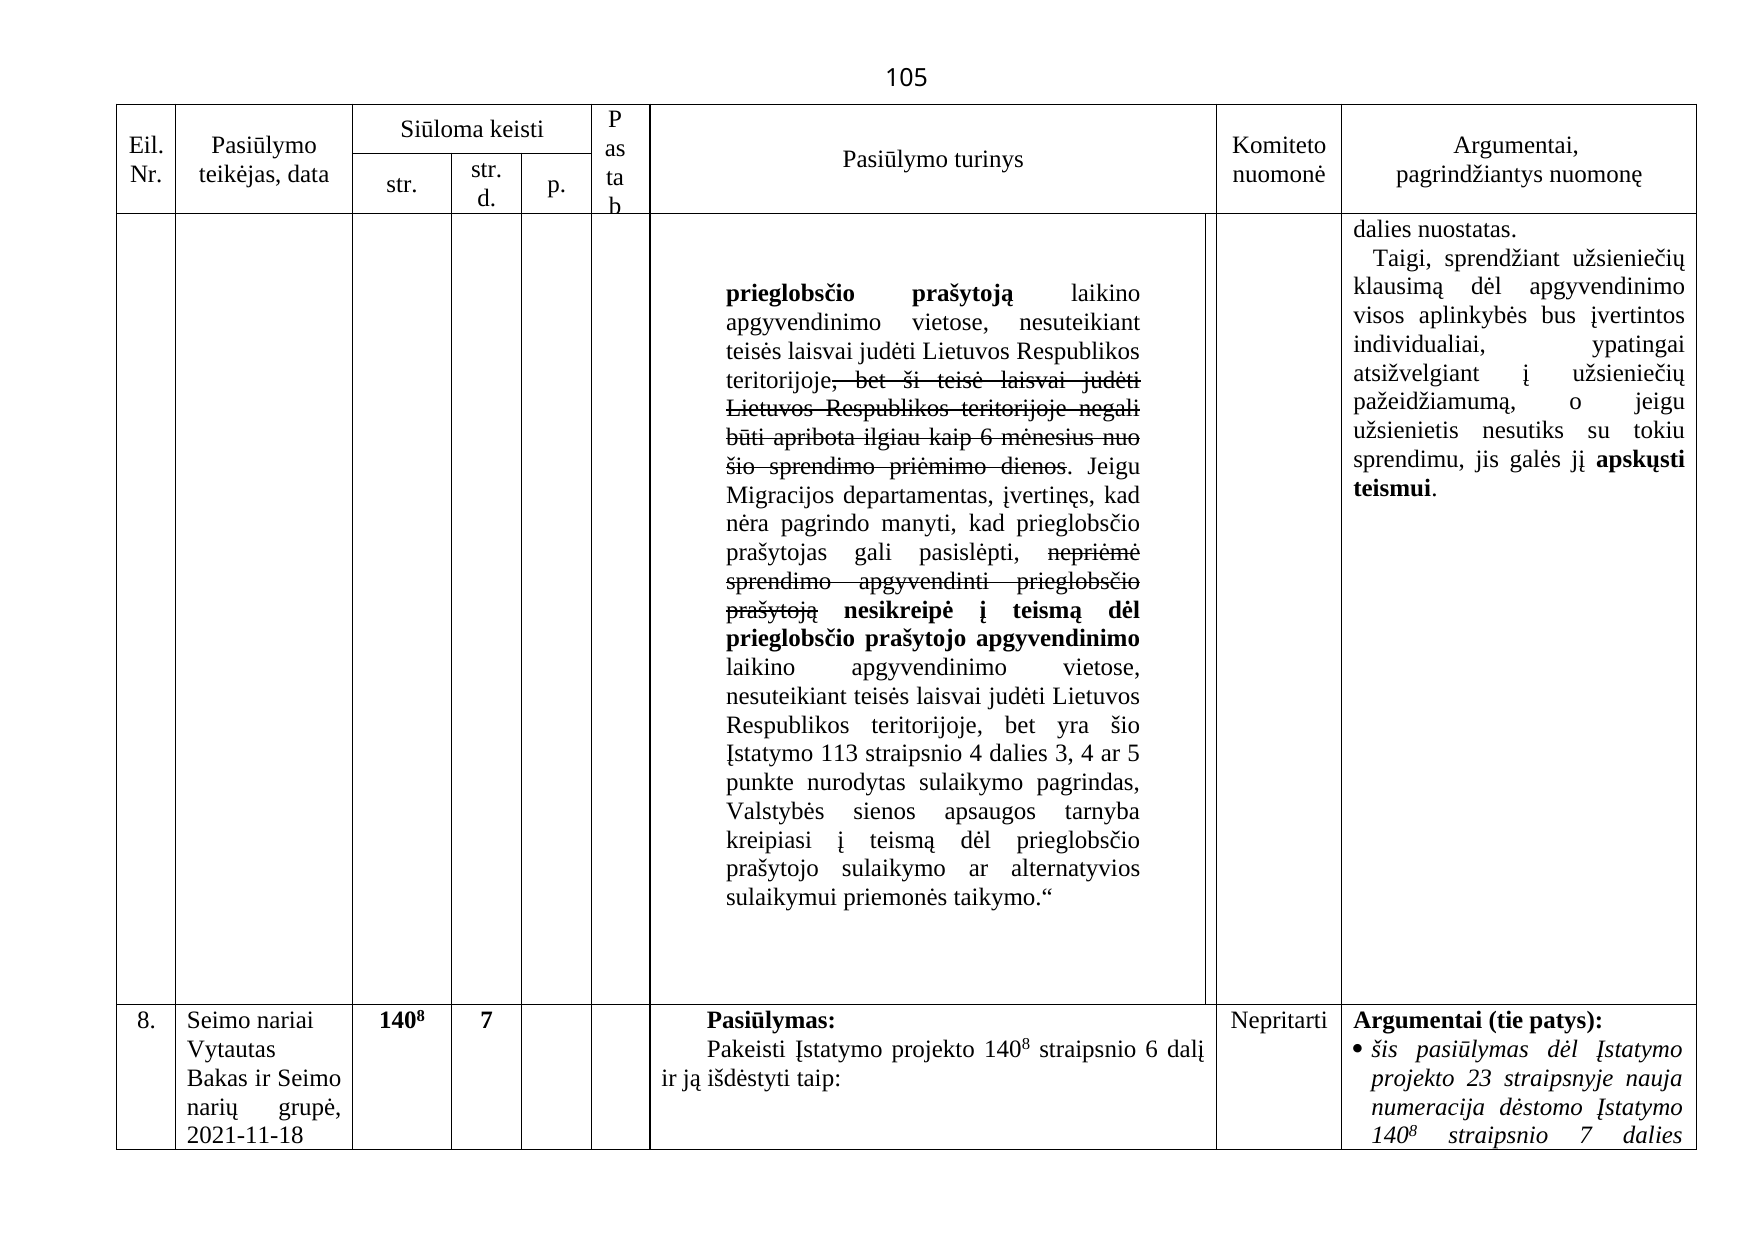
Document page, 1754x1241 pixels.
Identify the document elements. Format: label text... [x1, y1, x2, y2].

table_cell str. [353, 154, 451, 213]
table_cell [117, 214, 175, 1004]
table_header Argumentai, pagrindžiantys nuomonę [1342, 105, 1696, 213]
table_cell 1408 [353, 1005, 451, 1149]
table_header Pasiūlymo teikėjas, data [176, 105, 352, 213]
table_cell [522, 214, 591, 1004]
table_header Eil. Nr. [117, 105, 175, 213]
table_cell 8. [117, 1005, 175, 1149]
table_cell [522, 1005, 591, 1149]
table_header Siūloma keisti [353, 105, 591, 153]
table_cell [1217, 214, 1341, 1004]
table_cell [176, 214, 352, 1004]
table_cell Nepritarti [1217, 1005, 1341, 1149]
table_cell [592, 1005, 649, 1149]
table_cell [592, 214, 649, 1004]
table_header Pasiūlymo turinys [651, 105, 1216, 213]
table_cell p. [522, 154, 591, 213]
table_cell 7 [452, 1005, 521, 1149]
table_cell Argumentai (tie patys):  šis pasiūlymas dėl Įstatymo projekto 23 straipsnyje nauja numeracija dėstomo Įstatymo 1408 straipsnio 7 dalies [1342, 1005, 1696, 1149]
table_header Komiteto nuomonė [1217, 105, 1341, 213]
table_cell Pasiūlymas: Pakeisti Įstatymo projekto 1408 straipsnio 6 dalį ir ją išdėstyti taip: [651, 1005, 1216, 1149]
table_cell Seimo nariai Vytautas Bakas ir Seimo narių grupė, 2021-11-18 [176, 1005, 352, 1149]
table_cell dalies nuostatas. Taigi, sprendžiant užsieniečių klausimą dėl apgyvendinimo visos aplinkybės bus įvertintos individualiai, ypatingai atsižvelgiant į užsieniečių pažeidžiamumą, o jeigu užsienietis nesutiks su tokiu sprendimu, jis galės jį apskųsti teismui. [1342, 214, 1696, 1004]
table_cell [452, 214, 521, 1004]
table_cell str. d. [452, 154, 521, 213]
table_header Pastabos [592, 105, 649, 213]
table_cell [353, 214, 451, 1004]
